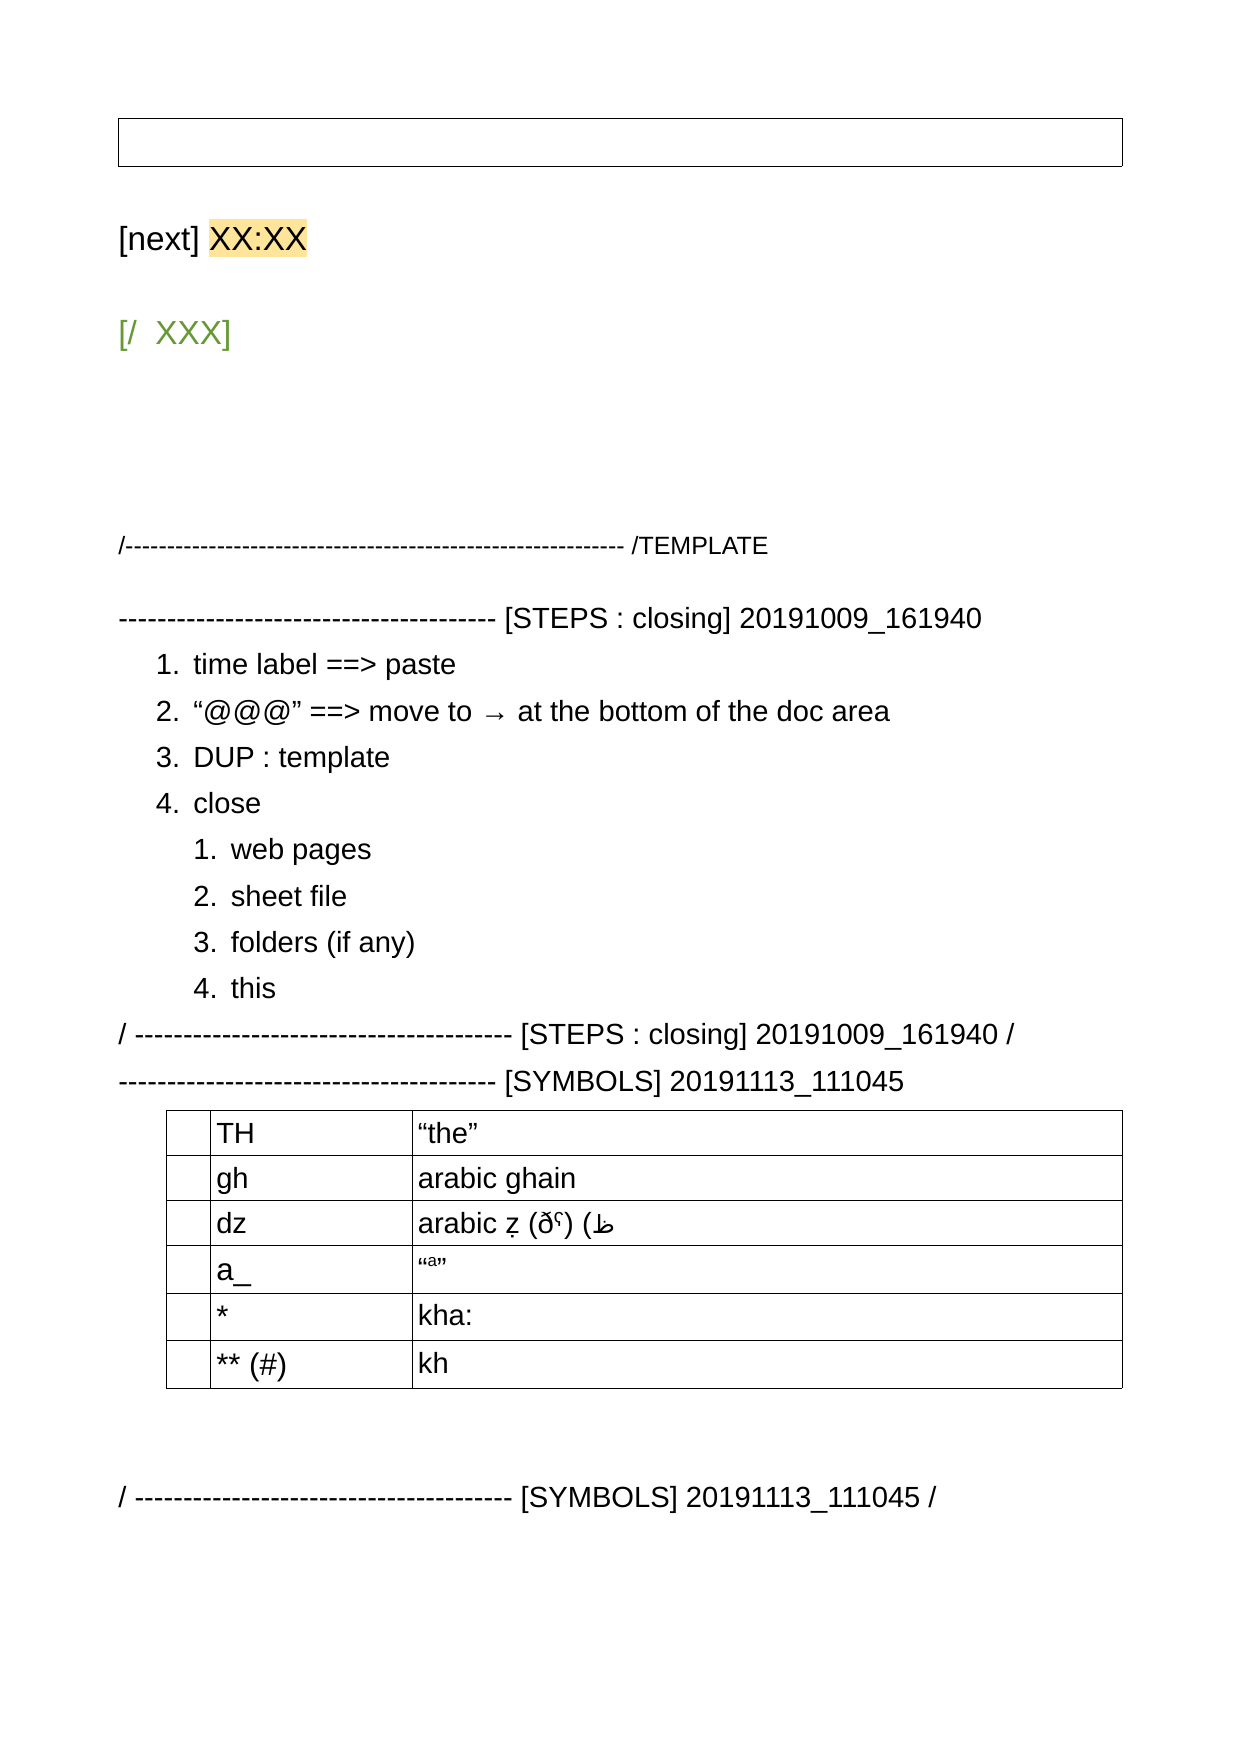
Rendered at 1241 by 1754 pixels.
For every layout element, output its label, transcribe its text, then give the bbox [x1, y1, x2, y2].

table_cell [167, 1201, 210, 1245]
text / --------------------------------------- [STEPS : closing] 20191009_161940 / [118, 1017, 1122, 1051]
table_cell kha: [413, 1294, 1122, 1340]
table_cell [119, 119, 1122, 166]
table_cell [167, 1341, 210, 1388]
table_cell arabic ẓ (ðˁ) (ظ [413, 1201, 1122, 1245]
list DUP : template [156, 740, 1122, 773]
table_cell arabic ghain [413, 1156, 1122, 1200]
table_cell a_ [211, 1246, 412, 1293]
text [next] XX:XX [118, 219, 1122, 257]
list sheet file [193, 878, 1122, 912]
text --------------------------------------- [STEPS : closing] 20191009_161940 [118, 601, 1122, 634]
list close [156, 786, 1122, 819]
text [/ XXX] [118, 313, 1122, 351]
table_cell * [211, 1294, 412, 1340]
table_cell ** (#) [211, 1341, 412, 1388]
text --------------------------------------- [SYMBOLS] 20191113_111045 [118, 1063, 1122, 1097]
list this [193, 971, 1122, 1004]
table_cell gh [211, 1156, 412, 1200]
table_cell “a” [413, 1246, 1122, 1293]
table_header “the” [413, 1111, 1122, 1155]
table_cell kh [413, 1341, 1122, 1388]
table_cell [167, 1294, 210, 1340]
list time label ==> paste [156, 647, 1122, 681]
text / --------------------------------------- [SYMBOLS] 20191113_111045 / [118, 1480, 1122, 1514]
text /------------------------------------------------------------ /TEMPLATE [118, 531, 1122, 560]
table_cell [167, 1156, 210, 1200]
table_cell [167, 1246, 210, 1293]
table_header [167, 1111, 210, 1155]
table_cell dz [211, 1201, 412, 1245]
list “@@@” ==> move to → at the bottom of the doc area [156, 693, 1122, 727]
table_header TH [211, 1111, 412, 1155]
list web pages [193, 832, 1122, 866]
list folders (if any) [193, 925, 1122, 958]
